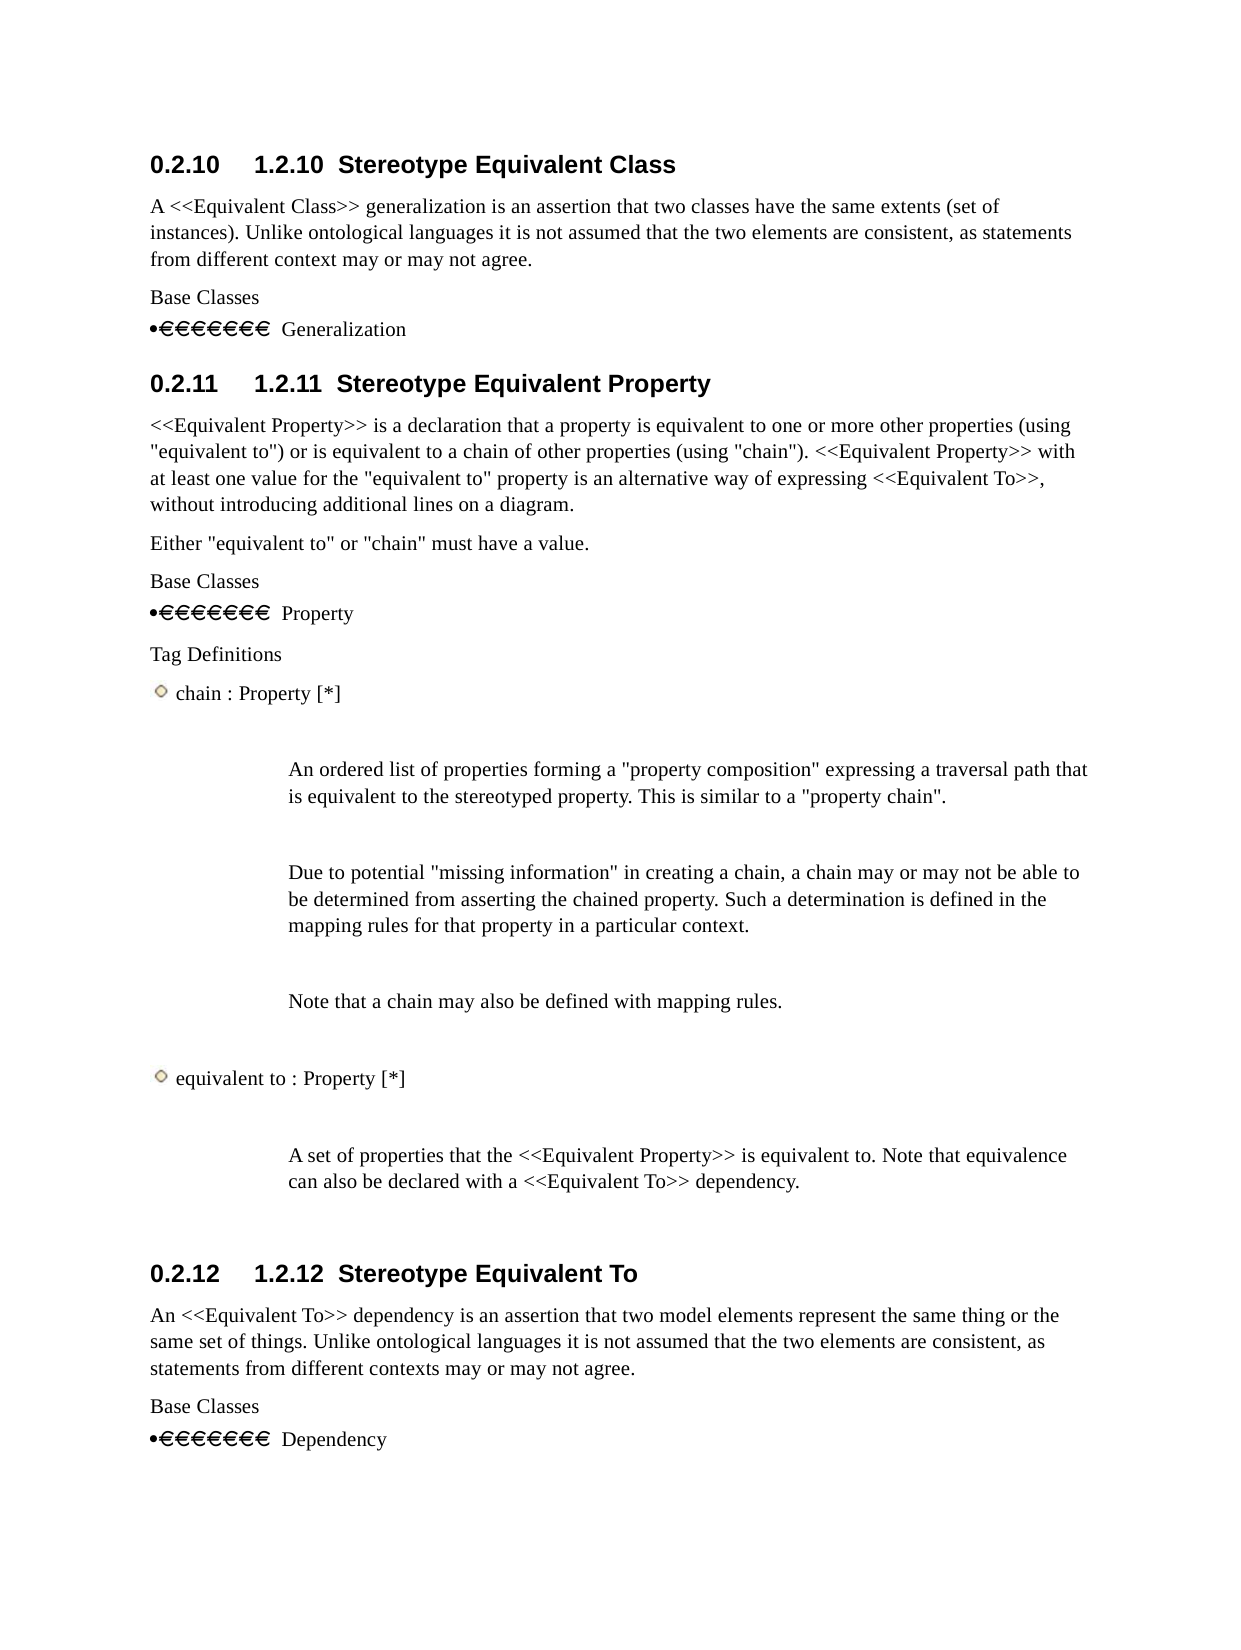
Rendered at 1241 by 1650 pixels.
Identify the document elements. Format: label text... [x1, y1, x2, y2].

picture [150, 680, 170, 701]
text · Property [150, 601, 1090, 625]
text Note that a chain may also be defined with mapping rules. [288, 989, 1090, 1013]
text <<Equivalent Property>> is a declaration that a property is equivalent to one or more other properties (using "equivalent to") or is equivalent to a chain of other properties (using "chain"). <<Equivalent Property>> with at least one value for the "equivalent to" property is an alternative way of expressing <<Equivalent To>>, without introducing additional lines on a diagram. [150, 413, 1090, 516]
subtitle 1.2.12 Stereotype Equivalent To [150, 1259, 1090, 1288]
text A <<Equivalent Class>> generalization is an assertion that two classes have the same extents (set of instances). Unlike ontological languages it is not assumed that the two elements are consistent, as statements from different context may or may not agree. [150, 194, 1090, 271]
text A set of properties that the <<Equivalent Property>> is equivalent to. Note that equivalence can also be declared with a <<Equivalent To>> dependency. [288, 1143, 1090, 1193]
text Tag Definitions [150, 642, 1090, 666]
subtitle 1.2.11 Stereotype Equivalent Property [150, 369, 1090, 398]
text Base Classes [150, 568, 1090, 593]
text Either "equivalent to" or "chain" must have a value. [150, 530, 1090, 554]
picture [150, 1065, 170, 1086]
text chain : Property [*] [150, 680, 1090, 705]
subtitle 1.2.10 Stereotype Equivalent Class [150, 150, 1090, 179]
text equivalent to : Property [*] [150, 1066, 1090, 1090]
text An ordered list of properties forming a "property composition" expressing a traversal path that is equivalent to the stereotyped property. This is similar to a "property chain". [288, 757, 1090, 808]
text An <<Equivalent To>> dependency is an assertion that two model elements represent the same thing or the same set of things. Unlike ontological languages it is not assumed that the two elements are consistent, as statements from different contexts may or may not agree. [150, 1303, 1090, 1380]
text · Dependency [150, 1426, 1090, 1451]
text Base Classes [150, 1394, 1090, 1418]
text Base Classes [150, 285, 1090, 309]
text Due to potential "missing information" in creating a chain, a chain may or may not be able to be determined from asserting the chained property. Such a determination is defined in the mapping rules for that property in a particular context. [288, 860, 1090, 937]
text · Generalization [150, 317, 1090, 341]
